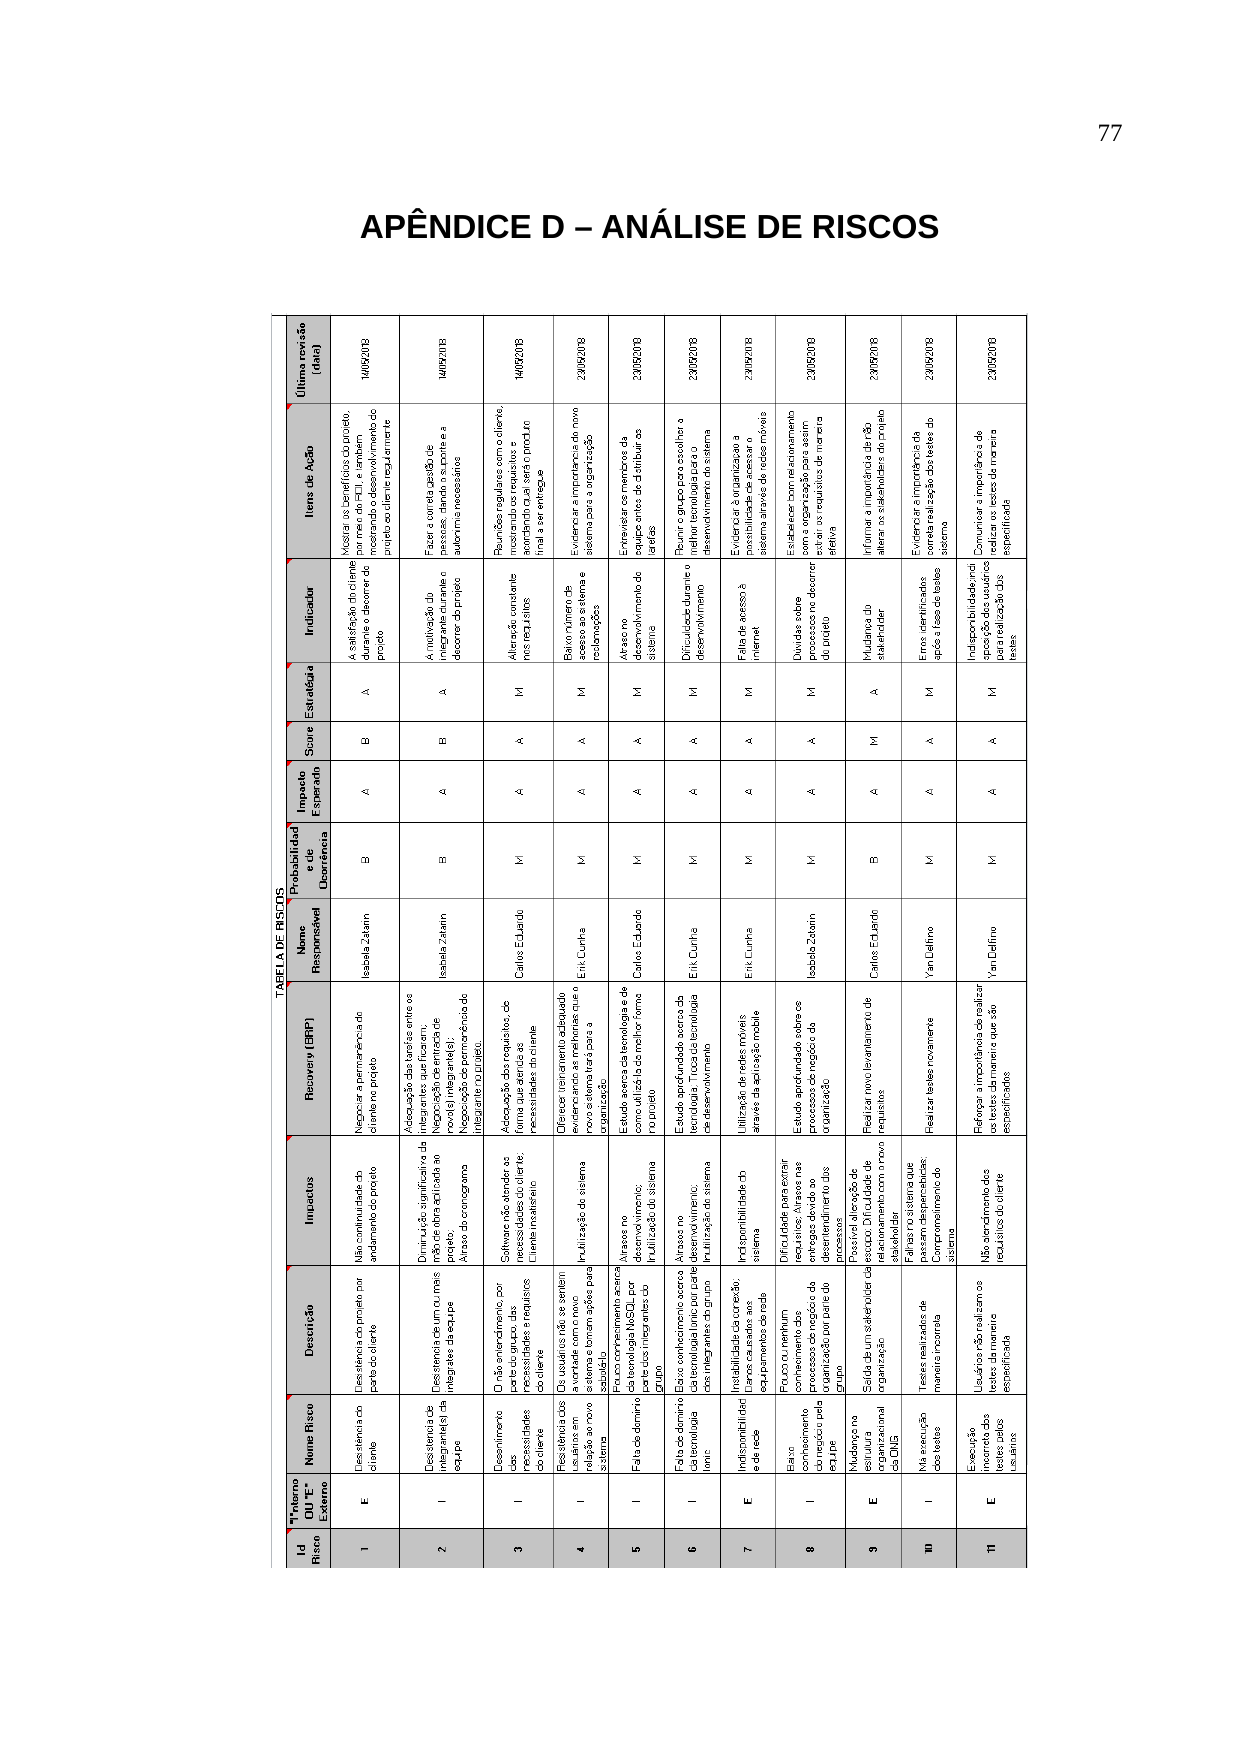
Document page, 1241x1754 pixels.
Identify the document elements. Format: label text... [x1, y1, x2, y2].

subtitle apêndice d – análise de riscos [177, 207, 1122, 245]
picture [271, 313, 1028, 1568]
